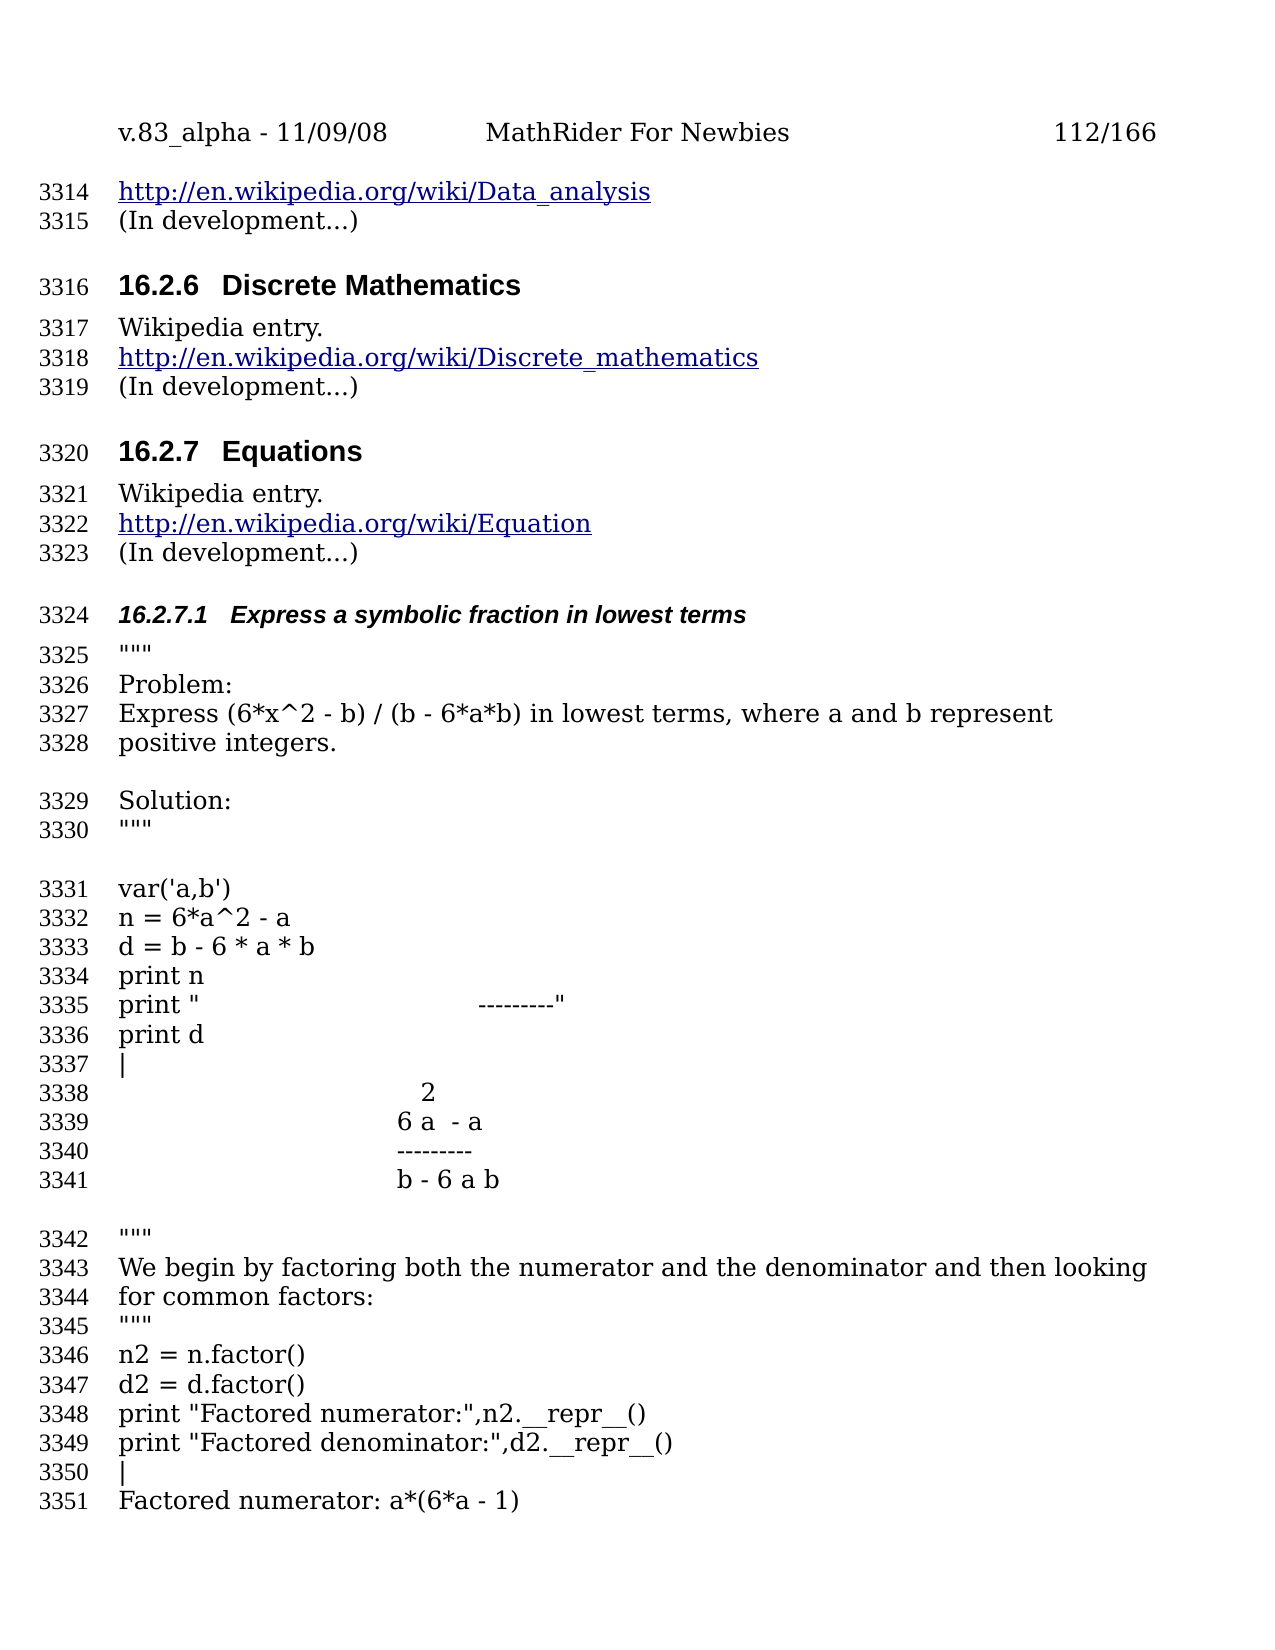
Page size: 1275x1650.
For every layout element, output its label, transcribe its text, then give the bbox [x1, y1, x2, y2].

text n2 = n.factor() [118, 1341, 1157, 1370]
text Wikipedia entry. [118, 480, 1157, 509]
text Solution: [118, 787, 1157, 816]
text d = b - 6 * a * b [118, 932, 1157, 962]
text Problem: [118, 670, 1157, 699]
text Express (6*x^2 - b) / (b - 6*a*b) in lowest terms, where a and b represent positive integers. [118, 699, 1157, 757]
text --------- [118, 1137, 1157, 1166]
text | [118, 1457, 1157, 1487]
text http://en.wikipedia.org/wiki/Discrete_mathematics [118, 343, 1157, 372]
text """ [118, 1224, 1157, 1253]
text d2 = d.factor() [118, 1370, 1157, 1399]
text print d [118, 1020, 1157, 1049]
text """ [118, 816, 1157, 845]
subtitle Express a symbolic fraction in lowest terms [118, 600, 1157, 629]
text 6 a - a [118, 1107, 1157, 1137]
text var('a,b') [118, 874, 1157, 903]
text n = 6*a^2 - a [118, 903, 1157, 932]
text http://en.wikipedia.org/wiki/Data_analysis [118, 177, 1157, 206]
text (In development...) [118, 372, 1157, 401]
text print "Factored denominator:",d2.__repr__() [118, 1428, 1157, 1457]
text b - 6 a b [118, 1166, 1157, 1195]
text | [118, 1049, 1157, 1078]
text """ [118, 1312, 1157, 1341]
text http://en.wikipedia.org/wiki/Equation [118, 509, 1157, 538]
text We begin by factoring both the numerator and the denominator and then looking for common factors: [118, 1253, 1157, 1312]
text Wikipedia entry. [118, 314, 1157, 343]
text """ [118, 641, 1157, 670]
text Factored numerator: a*(6*a - 1) [118, 1487, 1157, 1516]
text (In development...) [118, 206, 1157, 235]
text print "Factored numerator:",n2.__repr__() [118, 1399, 1157, 1428]
text print n [118, 962, 1157, 991]
text (In development...) [118, 538, 1157, 567]
text 2 [118, 1078, 1157, 1107]
text print " ---------" [118, 991, 1157, 1020]
subtitle Discrete Mathematics [118, 268, 1157, 302]
subtitle Equations [118, 434, 1157, 468]
